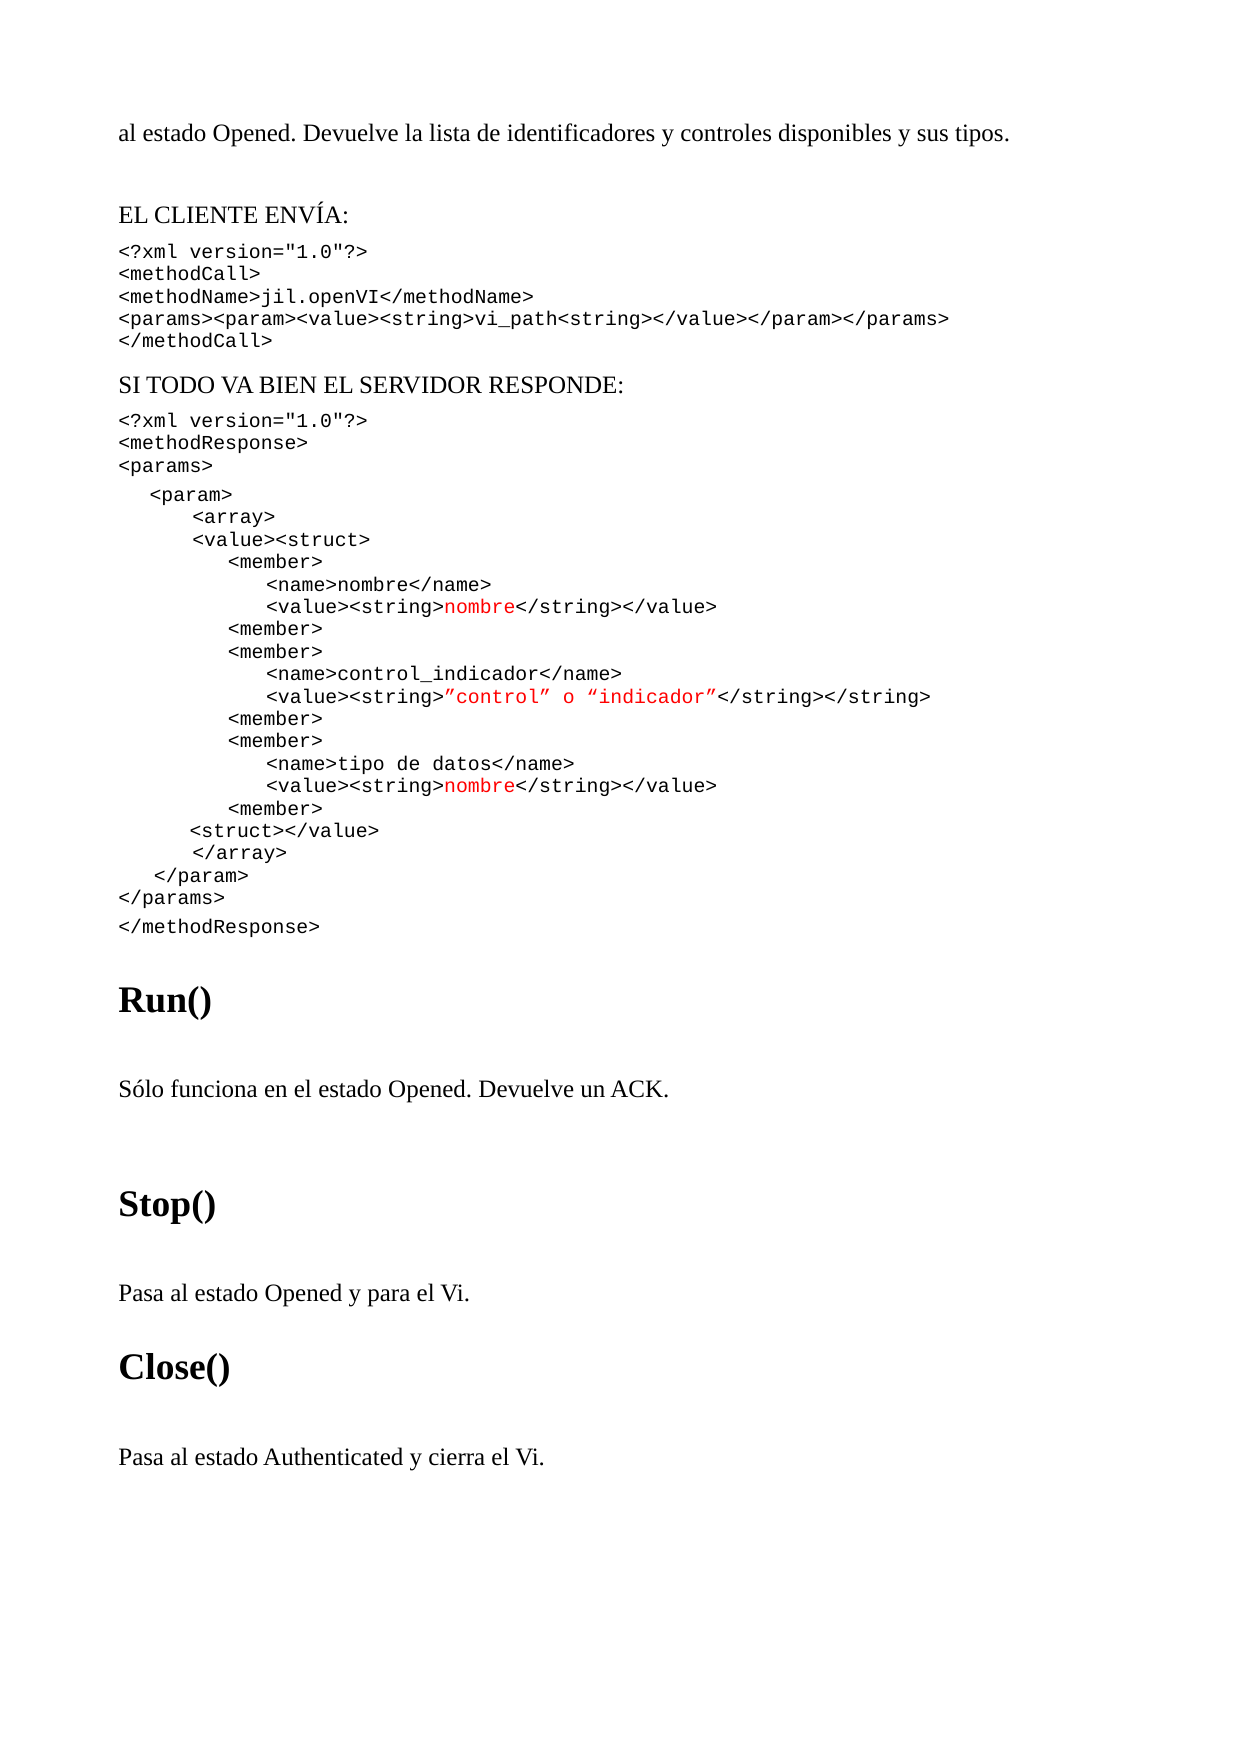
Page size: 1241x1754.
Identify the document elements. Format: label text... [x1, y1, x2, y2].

text <member> [118, 798, 1122, 821]
text <member> [118, 709, 1122, 731]
text <?xml version="1.0"?> [118, 242, 1122, 264]
text <member> [118, 552, 1122, 574]
text EL CLIENTE ENVÍA: [118, 201, 1122, 229]
text Sólo funciona en el estado Opened. Devuelve un ACK. [118, 1074, 1122, 1103]
subtitle Run() [118, 977, 1122, 1020]
text <member> [118, 642, 1122, 664]
text <struct></value> [118, 821, 1122, 843]
text </methodCall> [118, 331, 1122, 354]
text <member> [118, 731, 1122, 754]
text <methodResponse> [118, 433, 1122, 456]
subtitle Stop() [118, 1182, 1122, 1225]
text <name>nombre</name> [118, 574, 1122, 597]
text Pasa al estado Authenticated y cierra el Vi. [118, 1442, 1122, 1470]
text al estado Opened. Devuelve la lista de identificadores y controles disponibles y sus tipos. [118, 118, 1122, 147]
text <value><string>nombre</string></value> [118, 776, 1122, 798]
text </params> [118, 888, 1122, 911]
text <array> [118, 507, 1122, 530]
text <value><string>nombre</string></value> [118, 597, 1122, 619]
text <value><string>”control” o “indicador”</string></string> [118, 687, 1122, 709]
text </param> [118, 866, 1122, 888]
text SI TODO VA BIEN EL SERVIDOR RESPONDE: [118, 370, 1122, 398]
text <params><param><value><string>vi_path<string></value></param></params> [118, 309, 1122, 331]
text </methodResponse> [118, 911, 1122, 940]
text Pasa al estado Opened y para el Vi. [118, 1278, 1122, 1307]
text <methodCall> [118, 264, 1122, 287]
text </array> [118, 843, 1122, 866]
text <value><struct> [118, 530, 1122, 552]
text <member> [118, 619, 1122, 642]
subtitle Close() [118, 1345, 1122, 1388]
text <name>tipo de datos</name> [118, 754, 1122, 776]
text <?xml version="1.0"?> [118, 411, 1122, 433]
text <name>control_indicador</name> [118, 664, 1122, 687]
text <params> [118, 456, 1122, 478]
text <param> [118, 478, 1122, 507]
text <methodName>jil.openVI</methodName> [118, 287, 1122, 309]
